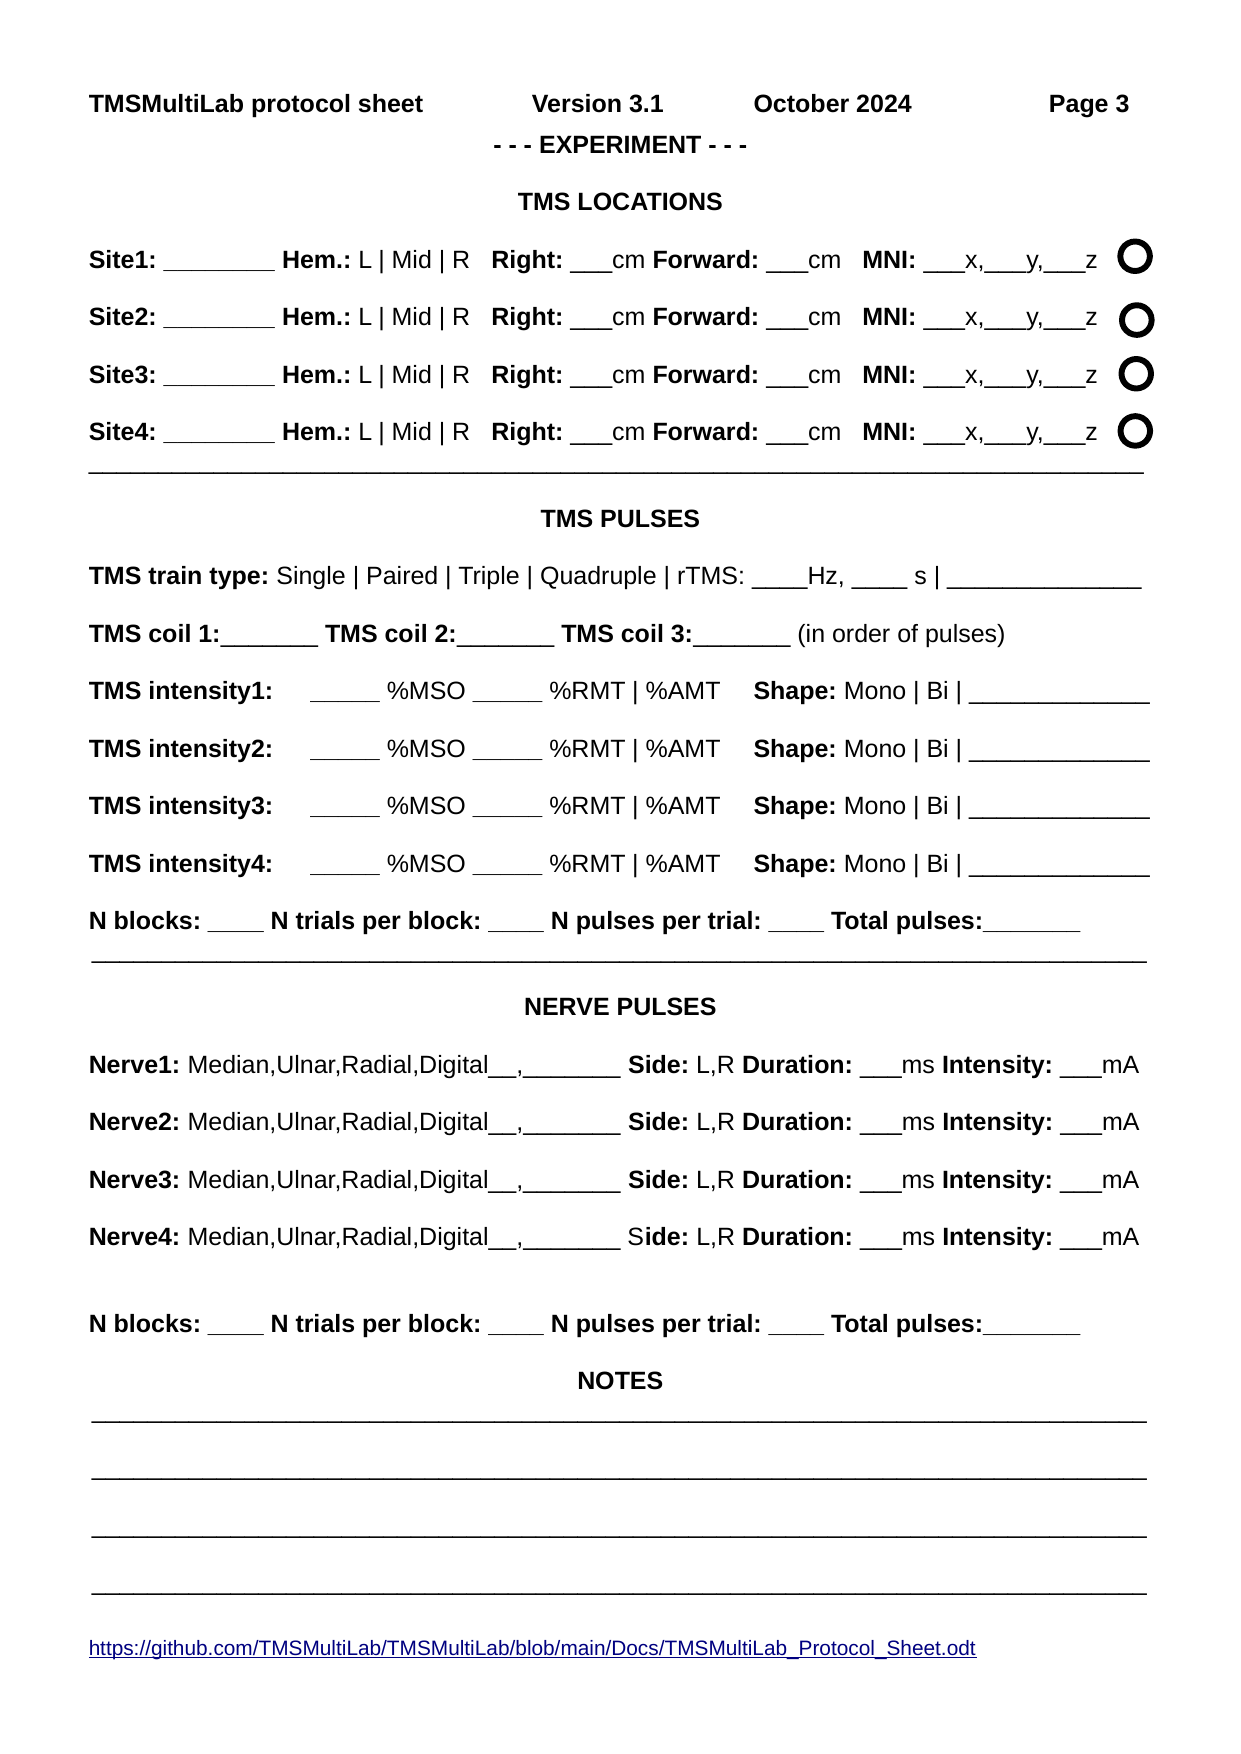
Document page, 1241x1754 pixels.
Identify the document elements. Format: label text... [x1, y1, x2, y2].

text N blocks: ____ N trials per block: ____ N pulses per trial: ____ Total pulses:_______ [88, 1308, 1152, 1337]
text TMS intensity2: _____ %MSO _____ %RMT | %AMT Shape: Mono | Bi | _____________ [88, 733, 1152, 762]
text TMS PULSES [88, 503, 1152, 532]
text Site4: ________ Hem.: L | Mid | R Right: ___cm Forward: ___cm MNI: ___x,___y,___z [88, 417, 1124, 446]
text NERVE PULSES [88, 992, 1152, 1021]
text TMS intensity1: _____ %MSO _____ %RMT | %AMT Shape: Mono | Bi | _____________ [88, 676, 1152, 705]
text Nerve4: Median,Ulnar,Radial,Digital__,_______ Side: L,R Duration: ___ms Intensity: ___mA [88, 1222, 1152, 1251]
text TMS train type: Single | Paired | Triple | Quadruple | rTMS: ____Hz, ____ s | ______________ [88, 561, 1152, 590]
text N blocks: ____ N trials per block: ____ N pulses per trial: ____ Total pulses:_______ [88, 906, 1152, 935]
text NOTES [88, 1366, 1152, 1395]
text ____________________________________________________________________________ [88, 1567, 1152, 1596]
text ____________________________________________________________________________ [88, 446, 1152, 475]
text ____________________________________________________________________________ [88, 1395, 1152, 1423]
text Nerve1: Median,Ulnar,Radial,Digital__,_______ Side: L,R Duration: ___ms Intensity: ___mA [88, 1050, 1152, 1078]
text TMS intensity4: _____ %MSO _____ %RMT | %AMT Shape: Mono | Bi | _____________ [88, 848, 1152, 877]
text TMS intensity3: _____ %MSO _____ %RMT | %AMT Shape: Mono | Bi | _____________ [88, 791, 1152, 820]
text Nerve2: Median,Ulnar,Radial,Digital__,_______ Side: L,R Duration: ___ms Intensity: ___mA [88, 1107, 1152, 1136]
text Nerve3: Median,Ulnar,Radial,Digital__,_______ Side: L,R Duration: ___ms Intensity: ___mA [88, 1165, 1152, 1193]
text Site3: ________ Hem.: L | Mid | R Right: ___cm Forward: ___cm MNI: ___x,___y,___z [88, 360, 1124, 388]
text ____________________________________________________________________________ [88, 1452, 1152, 1481]
text TMS LOCATIONS [88, 187, 1152, 216]
text - - - EXPERIMENT - - - [88, 130, 1152, 158]
text Site1: ________ Hem.: L | Mid | R Right: ___cm Forward: ___cm MNI: ___x,___y,___z [88, 245, 1127, 273]
text Site2: ________ Hem.: L | Mid | R Right: ___cm Forward: ___cm MNI: ___x,___y,___z [88, 302, 1131, 331]
text ____________________________________________________________________________ [88, 935, 1152, 963]
text TMS coil 1:_______ TMS coil 2:_______ TMS coil 3:_______ (in order of pulses) [88, 618, 1152, 647]
text ____________________________________________________________________________ [88, 1510, 1152, 1538]
